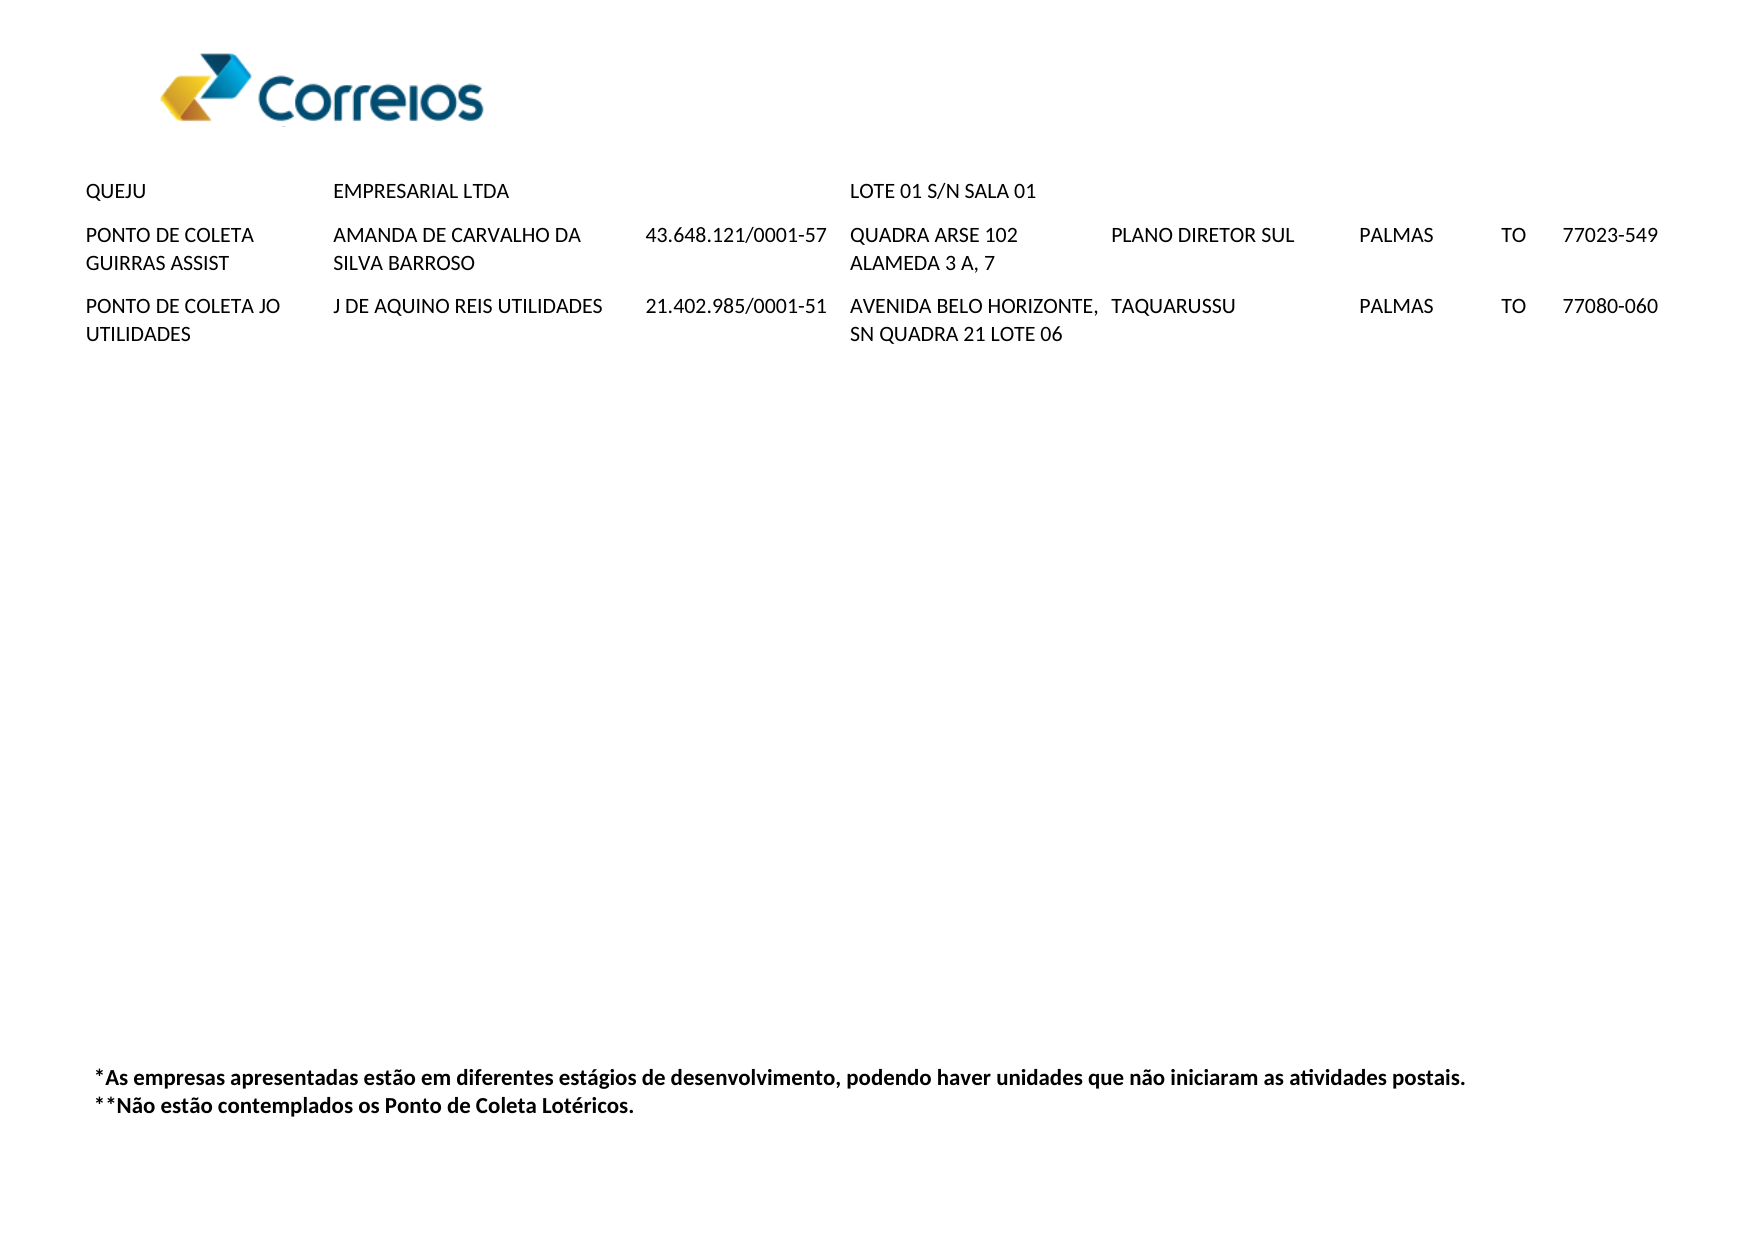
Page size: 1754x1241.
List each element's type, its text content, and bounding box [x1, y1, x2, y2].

table_cell [1108, 177, 1311, 221]
table_cell [625, 177, 847, 221]
table_cell 43.648.121/0001-57 [625, 221, 847, 293]
table_cell QUADRA ARSE 102 ALAMEDA 3 A, 7 [847, 221, 1108, 293]
table_cell 77080-060 [1545, 293, 1675, 364]
table_cell J DE AQUINO REIS UTILIDADES [330, 293, 625, 364]
table_cell [1482, 177, 1545, 221]
table_cell PONTO DE COLETA GUIRRAS ASSIST [83, 221, 330, 293]
table_cell PALMAS [1311, 293, 1482, 364]
table_cell LOTE 01 S/N SALA 01 [847, 177, 1108, 221]
table_cell TAQUARUSSU [1108, 293, 1311, 364]
table_cell AMANDA DE CARVALHO DA SILVA BARROSO [330, 221, 625, 293]
table_cell EMPRESARIAL LTDA [330, 177, 625, 221]
table_cell PONTO DE COLETA JO UTILIDADES [83, 293, 330, 364]
table_cell [1311, 177, 1482, 221]
table_cell 21.402.985/0001-51 [625, 293, 847, 364]
table_cell 77023-549 [1545, 221, 1675, 293]
table_cell PLANO DIRETOR SUL [1108, 221, 1311, 293]
table_cell [1545, 177, 1675, 221]
table_cell AVENIDA BELO HORIZONTE, SN QUADRA 21 LOTE 06 [847, 293, 1108, 364]
table_cell PALMAS [1311, 221, 1482, 293]
table_cell QUEJU [83, 177, 330, 221]
table_cell TO [1482, 221, 1545, 293]
table_cell TO [1482, 293, 1545, 364]
